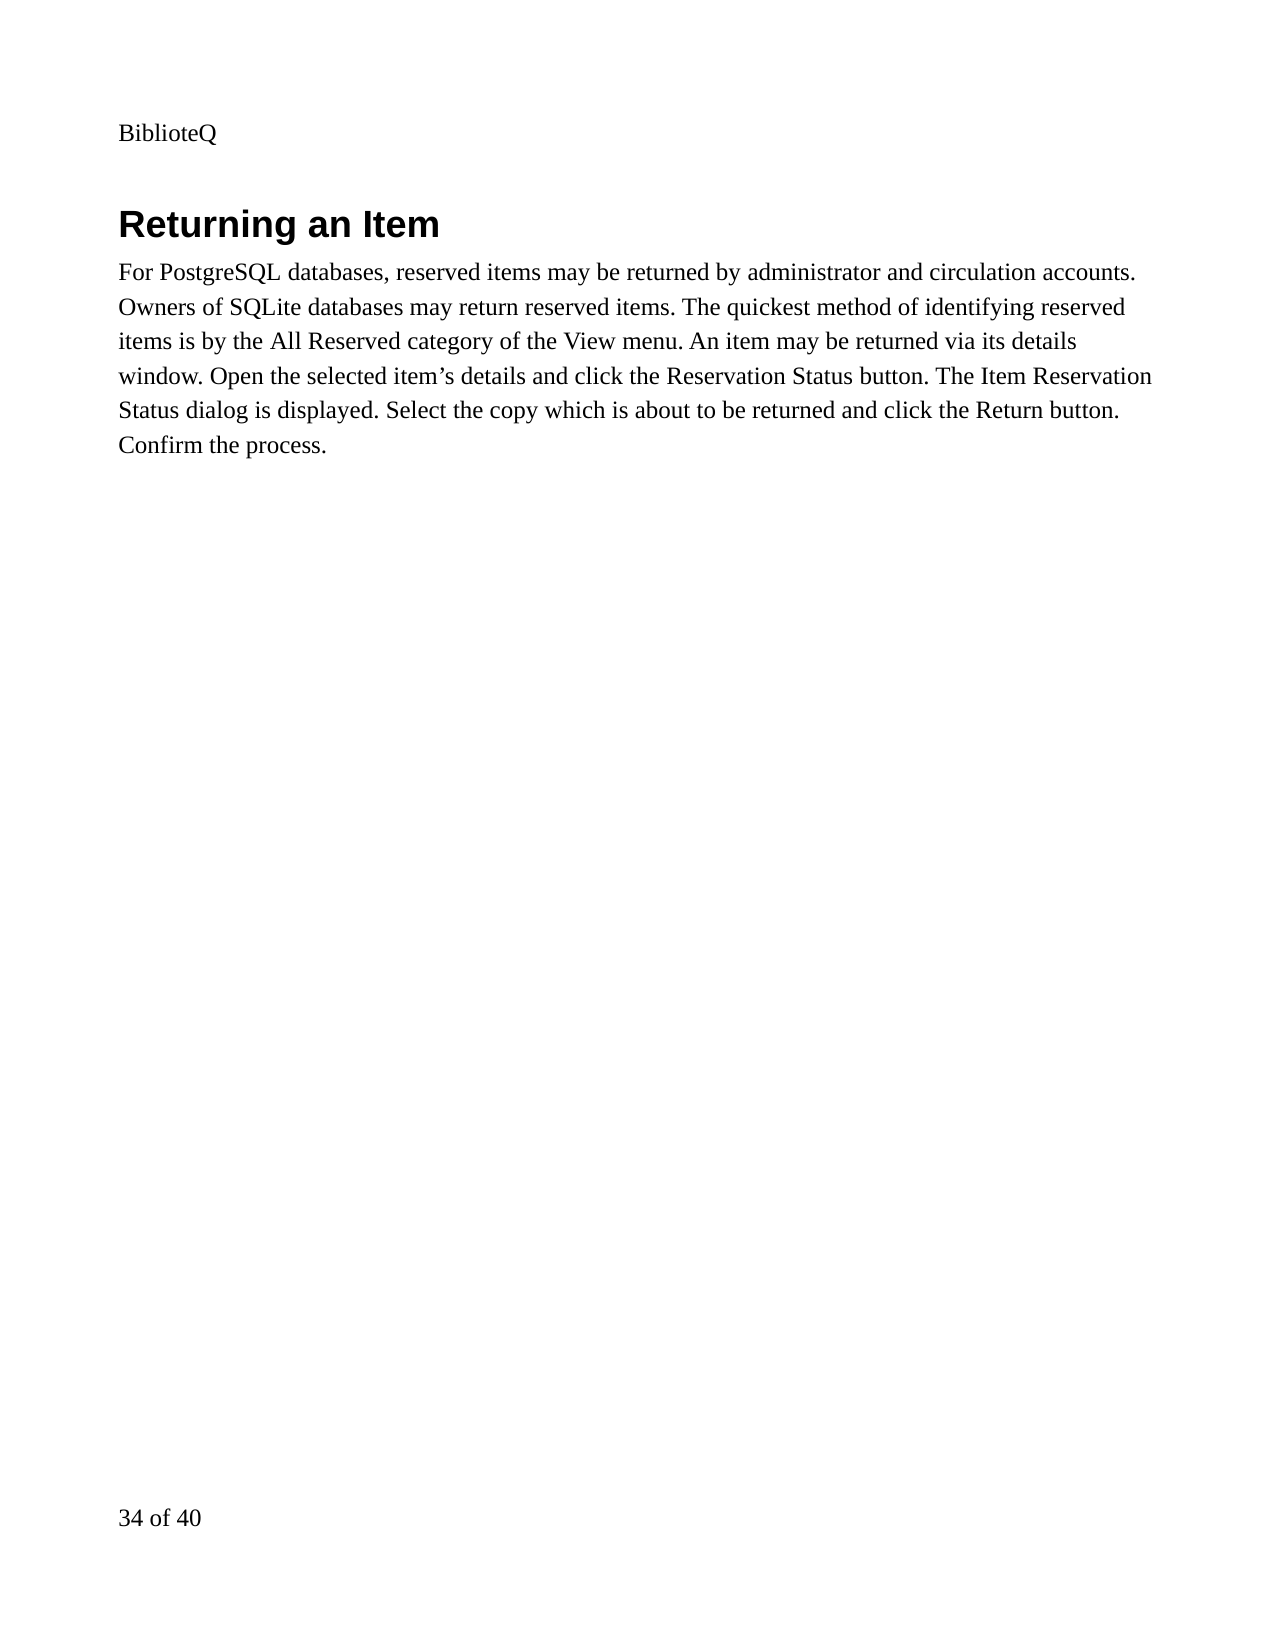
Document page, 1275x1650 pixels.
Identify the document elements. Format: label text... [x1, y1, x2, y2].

subtitle Returning an Item [118, 201, 1157, 245]
text For PostgreSQL databases, reserved items may be returned by administrator and circulation accounts. Owners of SQLite databases may return reserved items. The quickest method of identifying reserved items is by the All Reserved category of the View menu. An item may be returned via its details window. Open the selected item’s details and click the Reservation Status button. The Item Reservation Status dialog is displayed. Select the copy which is about to be returned and click the Return button. Confirm the process. [118, 257, 1157, 459]
